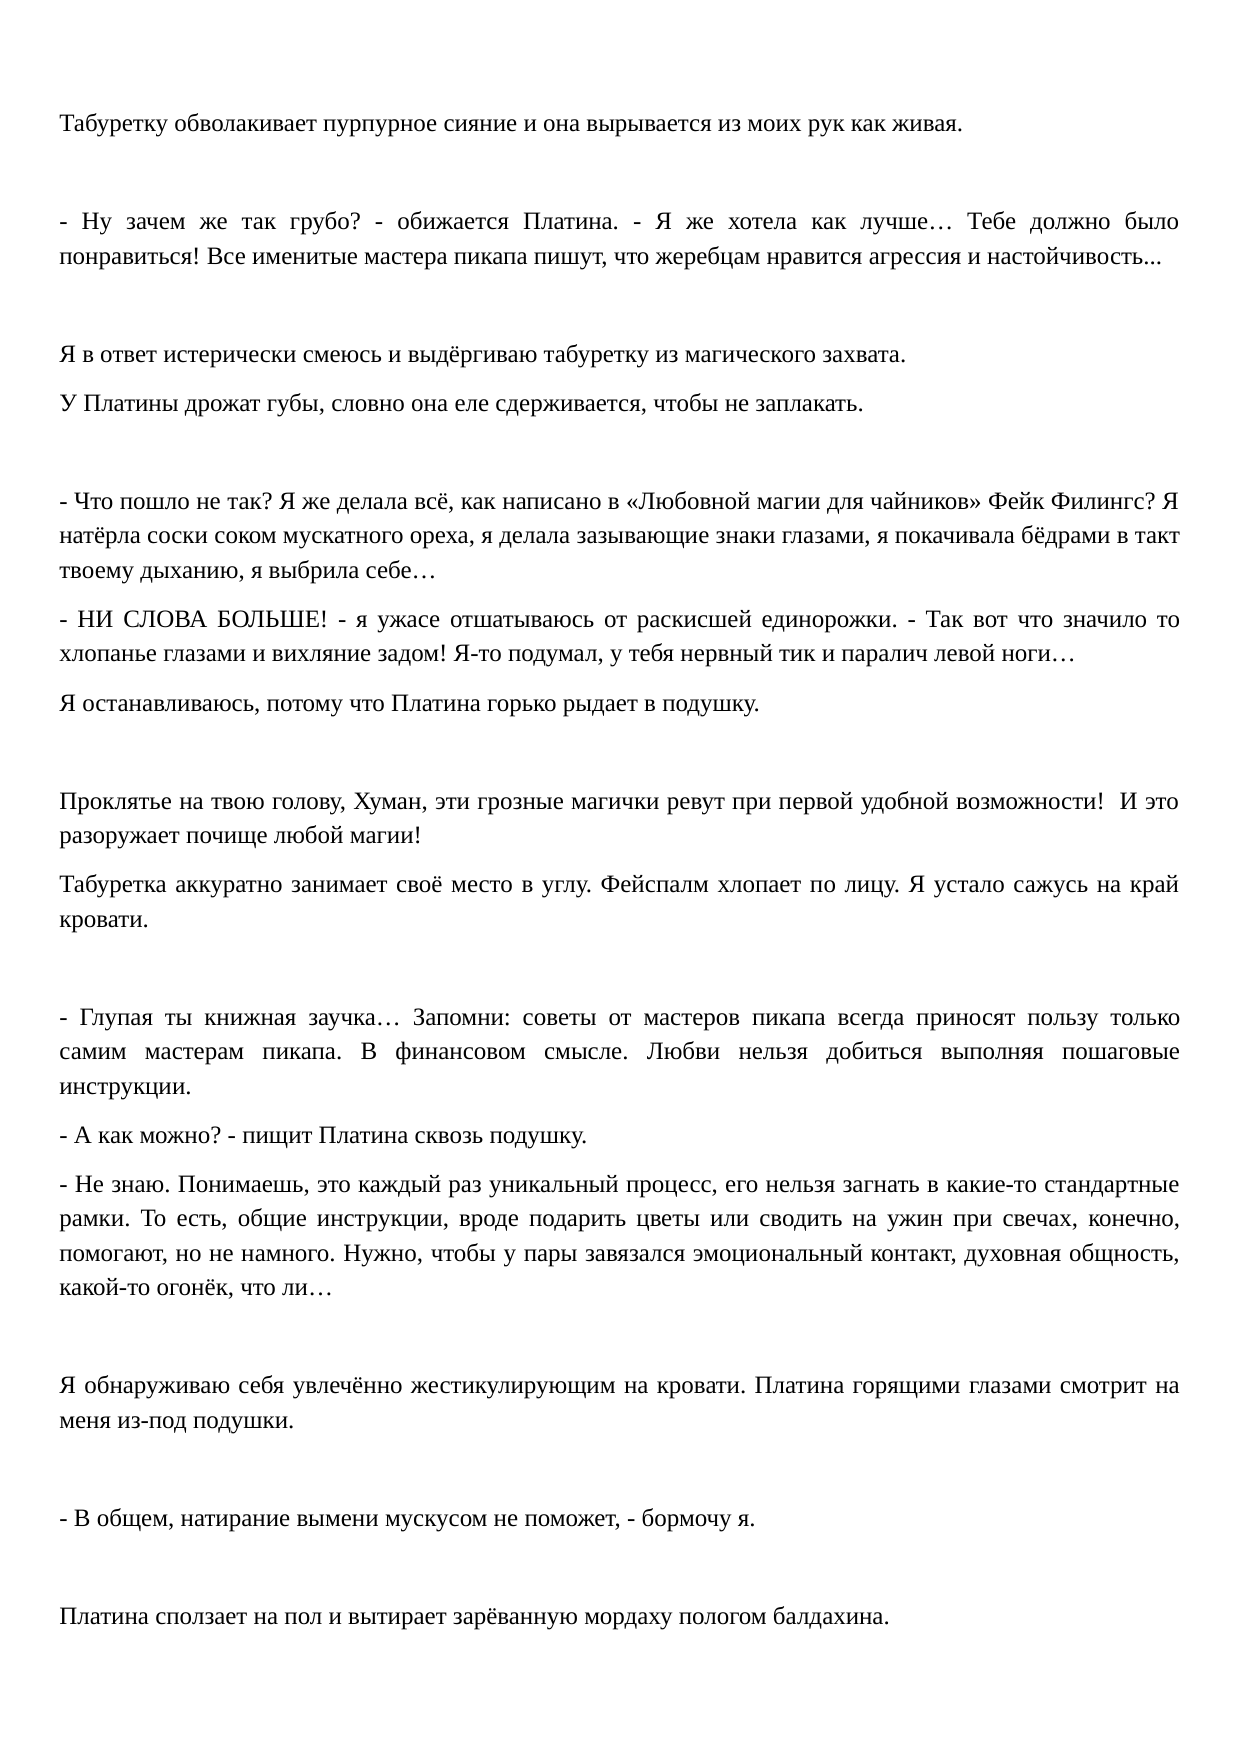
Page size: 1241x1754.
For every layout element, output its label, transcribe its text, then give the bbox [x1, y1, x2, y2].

text Я в ответ истерически смеюсь и выдёргиваю табуретку из магического захвата. [59, 339, 1181, 368]
text Табуретку обволакивает пурпурное сияние и она вырывается из моих рук как живая. [59, 108, 1181, 137]
text - НИ СЛОВА БОЛЬШЕ! - я ужасе отшатываюсь от раскисшей единорожки. - Так вот что значило то хлопанье глазами и вихляние задом! Я-то подумал, у тебя нервный тик и паралич левой ноги… [59, 604, 1181, 667]
text Проклятье на твою голову, Хуман, эти грозные магички ревут при первой удобной возможности! И это разоружает почище любой магии! [59, 786, 1181, 849]
text - Ну зачем же так грубо? - обижается Платина. - Я же хотела как лучше… Тебе должно было понравиться! Все именитые мастера пикапа пишут, что жеребцам нравится агрессия и настойчивость... [59, 206, 1181, 269]
text Табуретка аккуратно занимает своё место в углу. Фейспалм хлопает по лицу. Я устало сажусь на край кровати. [59, 869, 1181, 932]
text - Глупая ты книжная заучка… Запомни: советы от мастеров пикапа всегда приносят пользу только самим мастерам пикапа. В финансовом смысле. Любви нельзя добиться выполняя пошаговые инструкции. [59, 1002, 1181, 1099]
text Платина сползает на пол и вытирает зарёванную мордаху пологом балдахина. [59, 1601, 1181, 1630]
text - Не знаю. Понимаешь, это каждый раз уникальный процесс, его нельзя загнать в какие-то стандартные рамки. То есть, общие инструкции, вроде подарить цветы или сводить на ужин при свечах, конечно, помогают, но не намного. Нужно, чтобы у пары завязался эмоциональный контакт, духовная общность, какой-то огонёк, что ли… [59, 1169, 1181, 1301]
text Я останавливаюсь, потому что Платина горько рыдает в подушку. [59, 688, 1181, 716]
text - В общем, натирание вымени мускусом не поможет, - бормочу я. [59, 1503, 1181, 1532]
text Я обнаруживаю себя увлечённо жестикулирующим на кровати. Платина горящими глазами смотрит на меня из-под подушки. [59, 1371, 1181, 1434]
text - Что пошло не так? Я же делала всё, как написано в «Любовной магии для чайников» Фейк Филингс? Я натёрла соски соком мускатного ореха, я делала зазывающие знаки глазами, я покачивала бёдрами в такт твоему дыханию, я выбрила себе… [59, 486, 1181, 584]
text У Платины дрожат губы, словно она еле сдерживается, чтобы не заплакать. [59, 388, 1181, 417]
text - А как можно? - пищит Платина сквозь подушку. [59, 1120, 1181, 1149]
